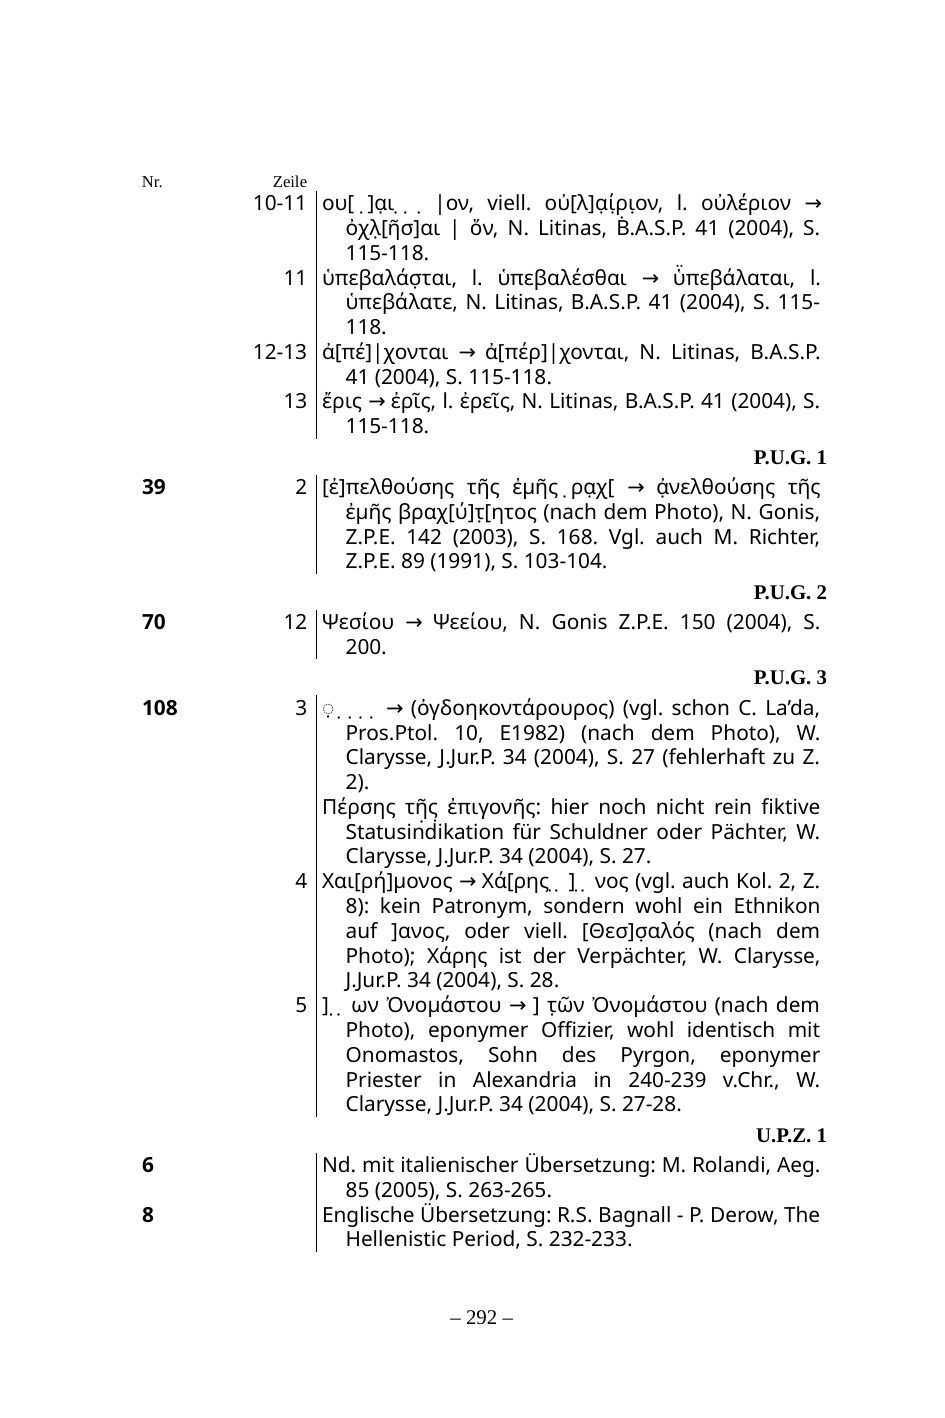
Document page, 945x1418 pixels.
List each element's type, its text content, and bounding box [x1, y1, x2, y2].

table_cell [136, 869, 224, 993]
table_cell [136, 340, 224, 389]
table_cell ἀ[πέ]|χονται → ἀ[πέρ]|χονται, N. Litinas, B.A.S.P. 41 (2004), S. 115-118. [317, 340, 827, 389]
table_header 12 [224, 610, 316, 659]
table_cell ὑπεβαλάσ̣ται, l. ὑπεβαλέσθαι → ὑ̈πεβάλαται, l. ὑπεβάλατε, N. Litinas, B.A.S.P. 41 (2004), S. 115-118. [317, 265, 827, 339]
table_header 70 [136, 610, 224, 659]
table_cell [136, 795, 224, 869]
table_cell [136, 265, 224, 339]
subtitle P.U.G. 1 [136, 445, 827, 469]
table_cell 8 [136, 1202, 316, 1252]
table_cell 4 [224, 869, 316, 993]
table_cell Πέρσης τῆ̣ς̣ ἐπιγονῆς: hier noch nicht rein fiktive Statusindikation für Schuldner oder Pächter, W. Clarysse, J.Jur.P. 34 (2004), S. 27. [317, 795, 827, 869]
table_header 2 [224, 475, 316, 574]
table_header [ἐ]πελθούσης τῆς ἐμῆς ̣ρα̣χ[ → ἀ̣νελθούσης τῆς ἐμῆς βραχ[ύ]τ̣[ητος (nach dem Photo), N. Gonis, Z.P.E. 142 (2003), S. 168. Vgl. auch M. Richter, Z.P.E. 89 (1991), S. 103-104. [317, 475, 827, 574]
table_cell 11 [224, 265, 316, 339]
table_cell [136, 191, 224, 265]
table_cell ἔρις → ἐρῖς, l. ἐρεῖς, N. Litinas, B.A.S.P. 41 (2004), S. 115-118. [317, 389, 827, 439]
subtitle P.U.G. 3 [136, 665, 827, 689]
subtitle U.P.Z. 1 [136, 1123, 827, 1147]
table_cell 13 [224, 389, 316, 439]
table_cell ου[ ̣]α̣ι̣ ̣ ̣ |ον, viell. οὐ[λ]α̣ί̣ρ̣ι̣ον, l. οὐλέριον → ὀχλ̣[ῆσ]αι | ὅν, N. Litinas, B.A.S.P. 41 (2004), S. 115-118. [317, 191, 827, 265]
table_cell Englische Übersetzung: R.S. Bagnall - P. Derow, The Hellenistic Period, S. 232-233. [317, 1202, 827, 1252]
table_header 3 [224, 695, 316, 794]
table_cell [136, 389, 224, 439]
table_cell ] ̣ ̣ ων Ὀνομάστου → ] τ̣ῶν Ὀνομάστου (nach dem Photo), eponymer Offizier, wohl identisch mit Onomastos, Sohn des Pyrgon, eponymer Priester in Alexandria in 240-239 v.Chr., W. Clarysse, J.Jur.P. 34 (2004), S. 27-28. [317, 993, 827, 1117]
table_header 39 [136, 475, 224, 574]
table_header Ψεσίου → Ψεείου, N. Gonis Z.P.E. 150 (2004), S. 200. [317, 610, 827, 659]
table_header 108 [136, 695, 224, 794]
table_cell 5 [224, 993, 316, 1117]
table_cell Χαι[ρή]μονος → Χά[ρης ̣ ̣ ] ̣ ̣ νος (vgl. auch Kol. 2, Z. 8): kein Patronym, sondern wohl ein Ethnikon auf ]ανος, oder viell. [Θεσ]σ̣αλός (nach dem Photo); Χάρης ist der Verpächter, W. Clarysse, J.Jur.P. 34 (2004), S. 28. [317, 869, 827, 993]
table_header 6 [136, 1153, 316, 1202]
table_cell 10-11 [224, 191, 316, 265]
table_cell [224, 795, 316, 869]
table_cell [136, 993, 224, 1117]
table_header Nd. mit italienischer Übersetzung: M. Rolandi, Aeg. 85 (2005), S. 263-265. [317, 1153, 827, 1202]
table_header ̣ ̣ ̣ ̣ ̣ → (ὀγδοηκοντάρουρος) (vgl. schon C. La’da, Pros.Ptol. 10, E1982) (nach dem Photo), W. Clarysse, J.Jur.P. 34 (2004), S. 27 (fehlerhaft zu Z. 2). [317, 695, 827, 794]
subtitle P.U.G. 2 [136, 580, 827, 604]
table_cell 12-13 [224, 340, 316, 389]
